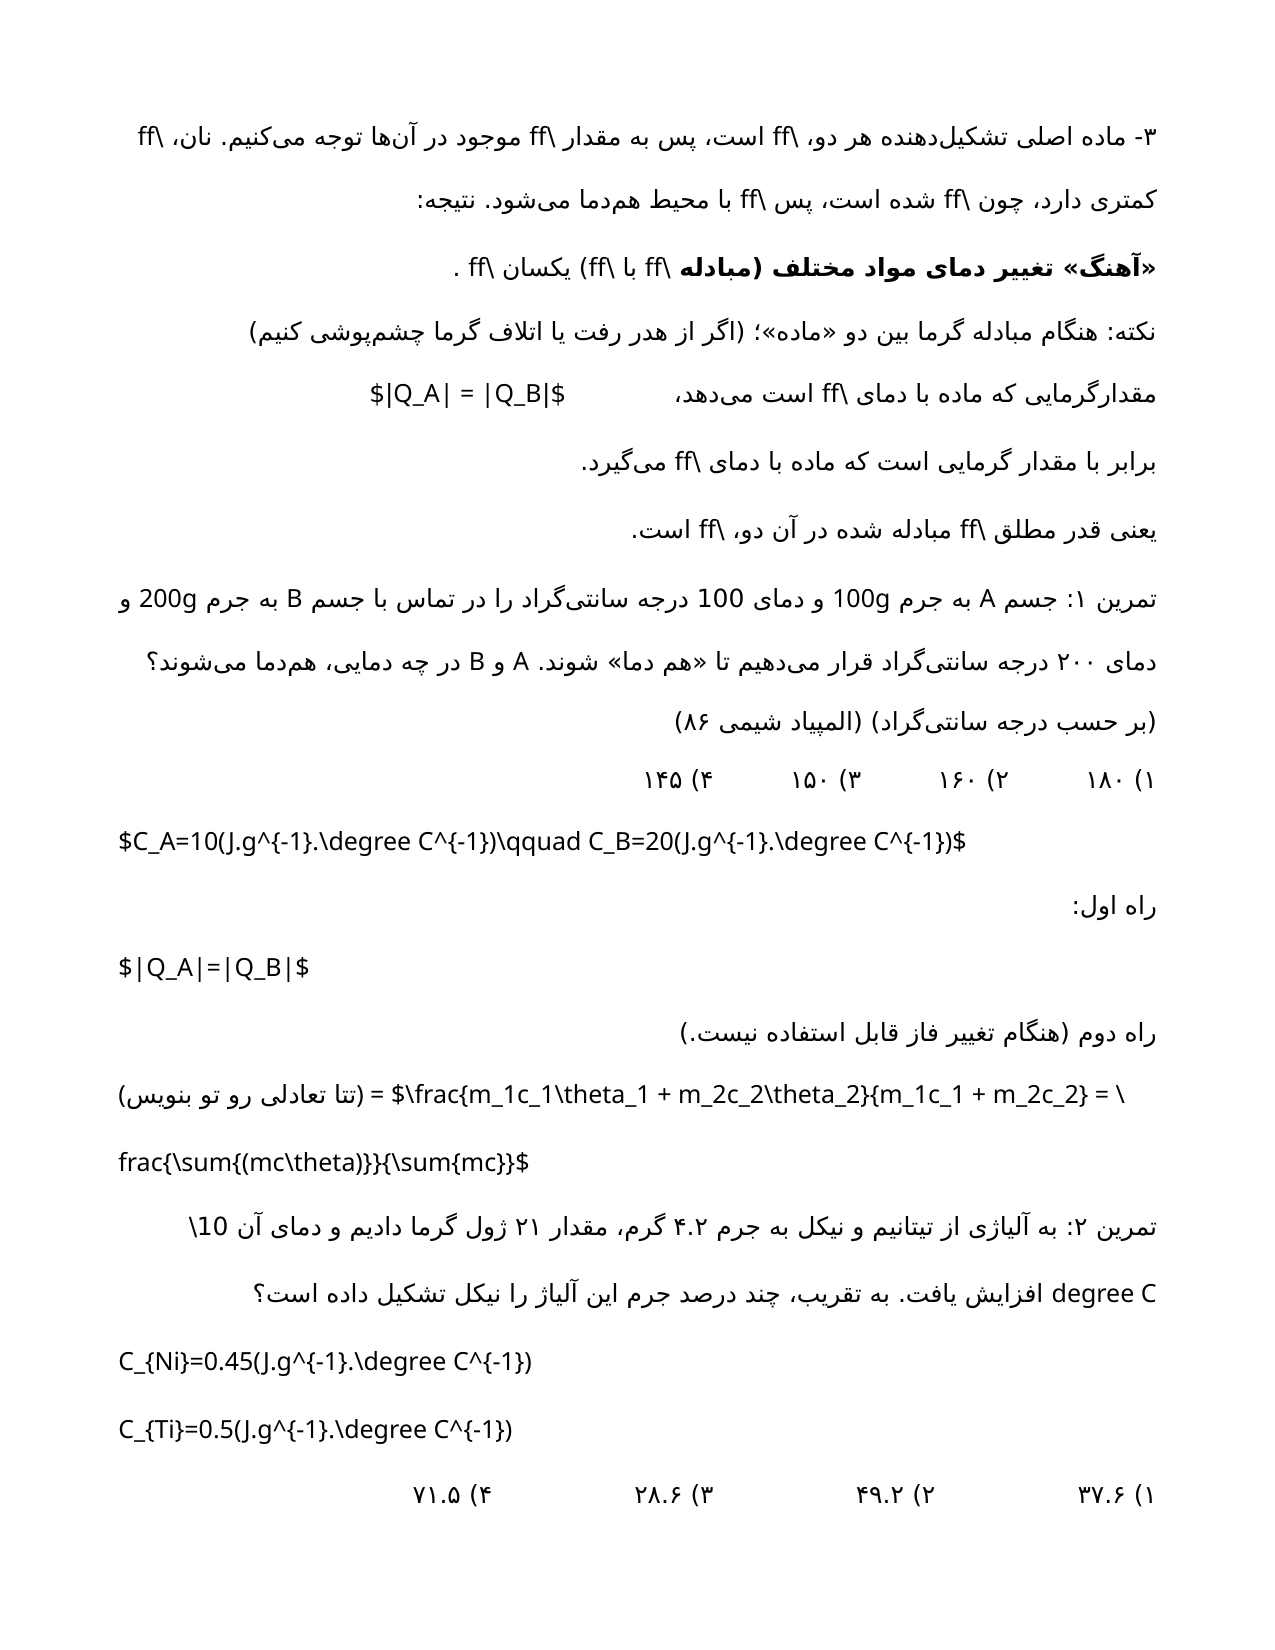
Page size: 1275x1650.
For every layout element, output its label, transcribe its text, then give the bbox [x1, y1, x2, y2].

text ۱) ۳۷.۶ ۲) ۴۹.۲ ۳) ۲۸.۶ ۴) ۷۱.۵ [118, 1480, 1157, 1509]
text راه دوم (هنگام تغییر فاز قابل استفاده نیست.) [118, 1018, 1157, 1047]
text (تتا تعادلی رو تو بنویس) = $\frac{m_1c_1\theta_1 + m_2c_2\theta_2}{m_1c_1 + m_2c_2} = \frac{\sum{(mc\theta)}}{\sum{mc}}$ [118, 1076, 1157, 1178]
text «آهنگ» تغییر دمای مواد مختلف (مبادله \ff با \ff) یکسان \ff . [118, 249, 1157, 283]
text تمرین ۲: به آلیاژی از تیتانیم و نیکل به جرم ۴.۲ گرم، مقدار ۲۱ ژول گرما دادیم و دمای آن 10\degree C افزایش یافت. به تقریب، چند درصد جرم این آلیاژ را نیکل تشکیل داده است؟ [118, 1213, 1157, 1310]
text $C_A=10(J.g^{-1}.\degree C^{-1})\qquad C_B=20(J.g^{-1}.\degree C^{-1})$ [118, 823, 1157, 857]
text نکته: هنگام مبادله گرما بین دو «ماده»؛ (اگر از هدر رفت یا اتلاف گرما چشم‌پوشی کنیم) مقدارگرمایی که ماده با دمای \ff است می‌دهد، $|Q_A| = |Q_B|$ [118, 318, 1157, 410]
text یعنی قدر مطلق \ff مبادله شده در آن دو، \ff است. [118, 512, 1157, 546]
text تمرین ۱: جسم A به جرم 100g و دمای 100 درجه سانتی‌گراد را در تماس با جسم B به جرم 200g و دمای ۲۰۰ درجه سانتی‌گراد قرار می‌دهیم تا «هم دما» شوند. A و B در چه دمایی، هم‌دما می‌شوند؟ (بر حسب درجه سانتی‌گراد) (المپیاد شیمی ۸۶) [118, 580, 1157, 736]
text برابر با مقدار گرمایی است که ماده با دمای \ff می‌گیرد. [118, 444, 1157, 478]
text ۱) ۱۸۰ ۲) ۱۶۰ ۳) ۱۵۰ ۴) ۱۴۵ [118, 765, 1157, 794]
text C_{Ti}=0.5(J.g^{-1}.\degree C^{-1}) [118, 1412, 1157, 1446]
text C_{Ni}=0.45(J.g^{-1}.\degree C^{-1}) [118, 1344, 1157, 1378]
text راه اول: [118, 892, 1157, 921]
text $|Q_A|=|Q_B|$ [118, 950, 1157, 984]
text ۳- ماده اصلی تشکیل‌دهنده هر دو، \ff است، پس به مقدار \ff موجود در آن‌ها توجه می‌کنیم. نان، \ff کمتری دارد، چون \ff شده است، پس \ff با محیط هم‌دما می‌شود. نتیجه: [118, 118, 1157, 215]
